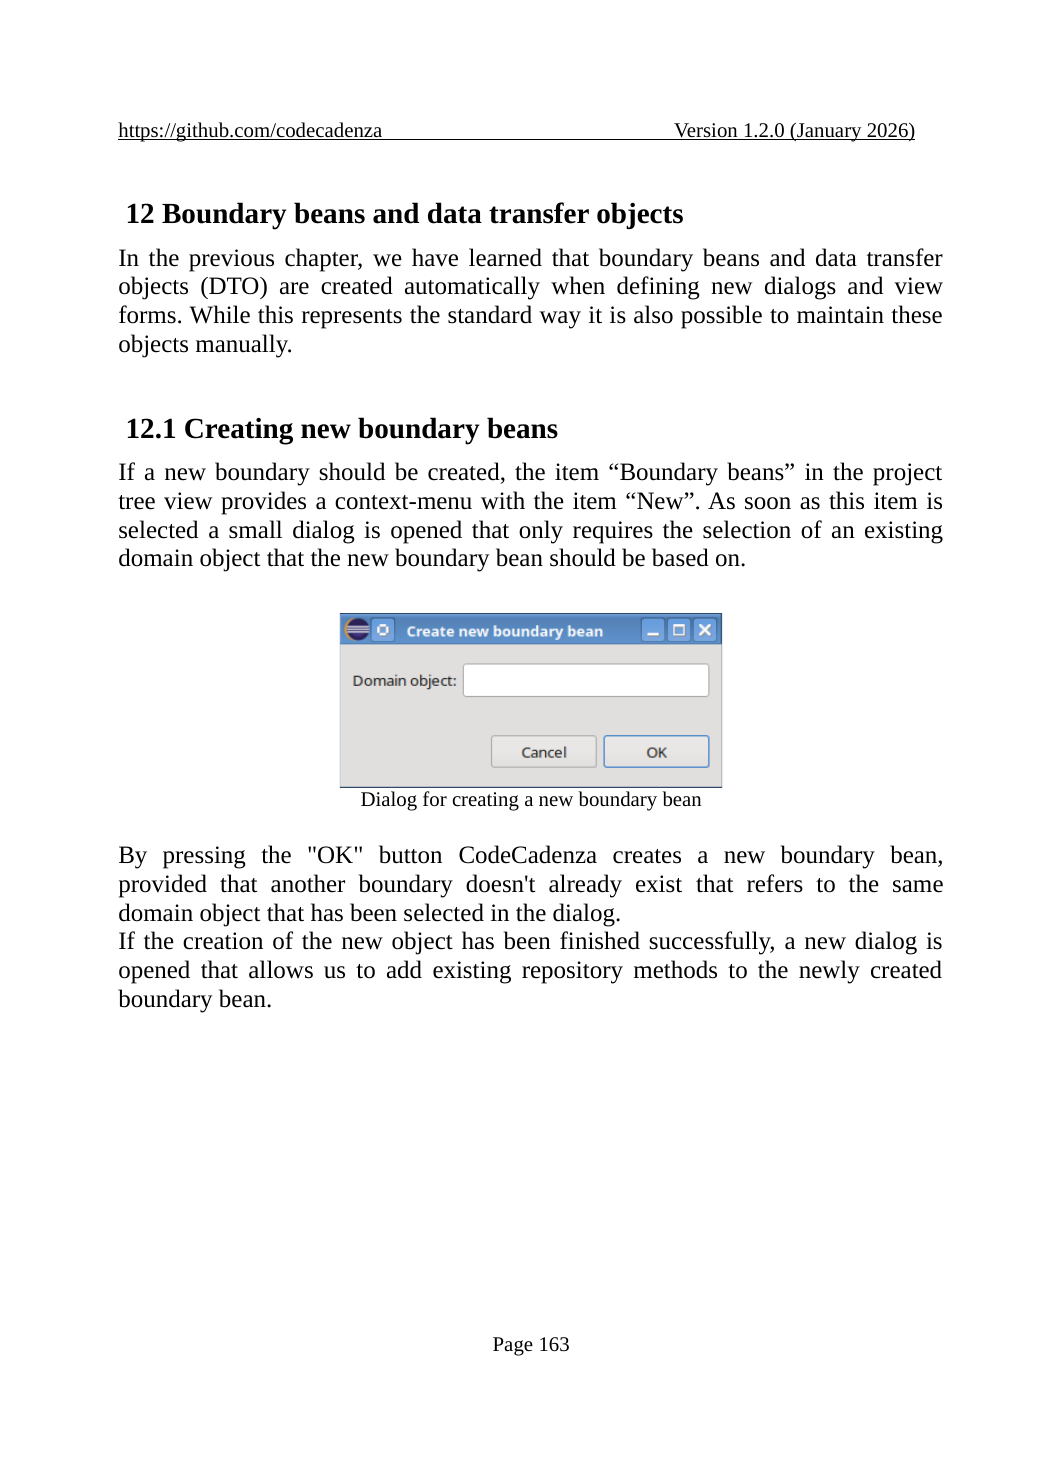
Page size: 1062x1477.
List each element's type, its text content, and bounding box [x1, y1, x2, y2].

subtitle Creating new boundary beans [118, 411, 944, 445]
text Dialog for creating a new boundary bean [340, 788, 722, 811]
text If the creation of the new object has been finished successfully, a new dialog is opened that allows us to add existing repository methods to the newly created boundary bean. [118, 926, 944, 1013]
text In the previous chapter, we have learned that boundary beans and data transfer objects (DTO) are created automatically when defining new dialogs and view forms. While this represents the standard way it is also possible to maintain these objects manually. [118, 243, 944, 358]
text By pressing the "OK" button CodeCadenza creates a new boundary bean, provided that another boundary doesn't already exist that refers to the same domain object that has been selected in the dialog. [118, 840, 944, 926]
text If a new boundary should be created, the item “Boundary beans” in the project tree view provides a context-menu with the item “New”. As soon as this item is selected a small dialog is opened that only requires the selection of an existing domain object that the new boundary bean should be based on. [118, 457, 944, 572]
picture [339, 613, 723, 788]
subtitle Boundary beans and data transfer objects [118, 197, 944, 230]
